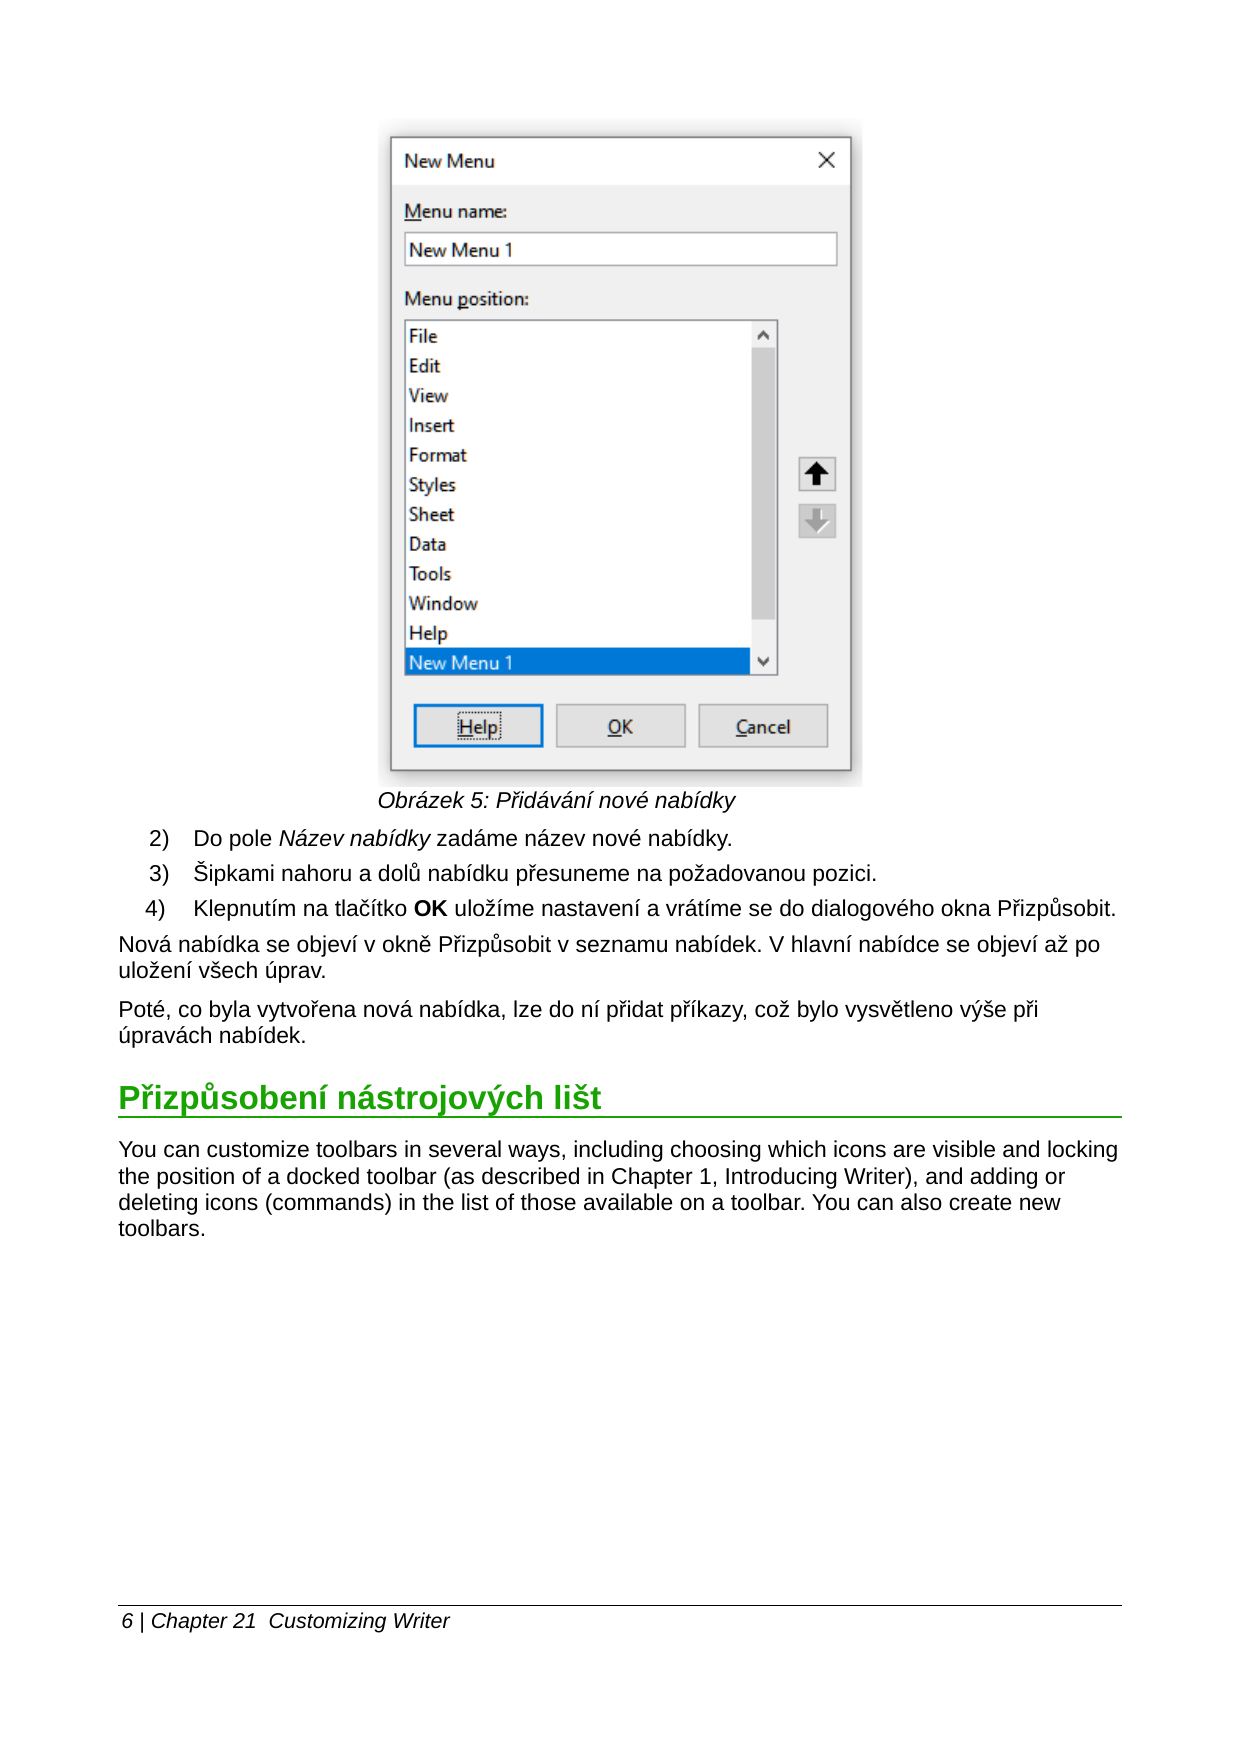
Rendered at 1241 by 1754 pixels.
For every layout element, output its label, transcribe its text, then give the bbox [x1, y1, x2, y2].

picture [378, 118, 863, 787]
text Poté, co byla vytvořena nová nabídka, lze do ní přidat příkazy, což bylo vysvětleno výše při úpravách nabídek. [118, 996, 1122, 1048]
text Obrázek 5: Přidávání nové nabídky [377, 787, 863, 813]
text Nová nabídka se objeví v okně Přizpůsobit v seznamu nabídek. V hlavní nabídce se objeví až po uložení všech úprav. [118, 931, 1122, 983]
list Šipkami nahoru a dolů nabídku přesuneme na požadovanou pozici. [169, 860, 1122, 887]
text You can customize toolbars in several ways, including choosing which icons are visible and locking the position of a docked toolbar (as described in Chapter 1, Introducing Writer), and adding or deleting icons (commands) in the list of those available on a toolbar. You can also create new toolbars. [118, 1136, 1122, 1242]
list Klepnutím na tlačítko OK uložíme nastavení a vrátíme se do dialogového okna Přizpůsobit. [165, 895, 1122, 922]
list Do pole Název nabídky zadáme název nové nabídky. [169, 825, 1122, 851]
subtitle Přizpůsobení nástrojových lišt [118, 1078, 1122, 1116]
